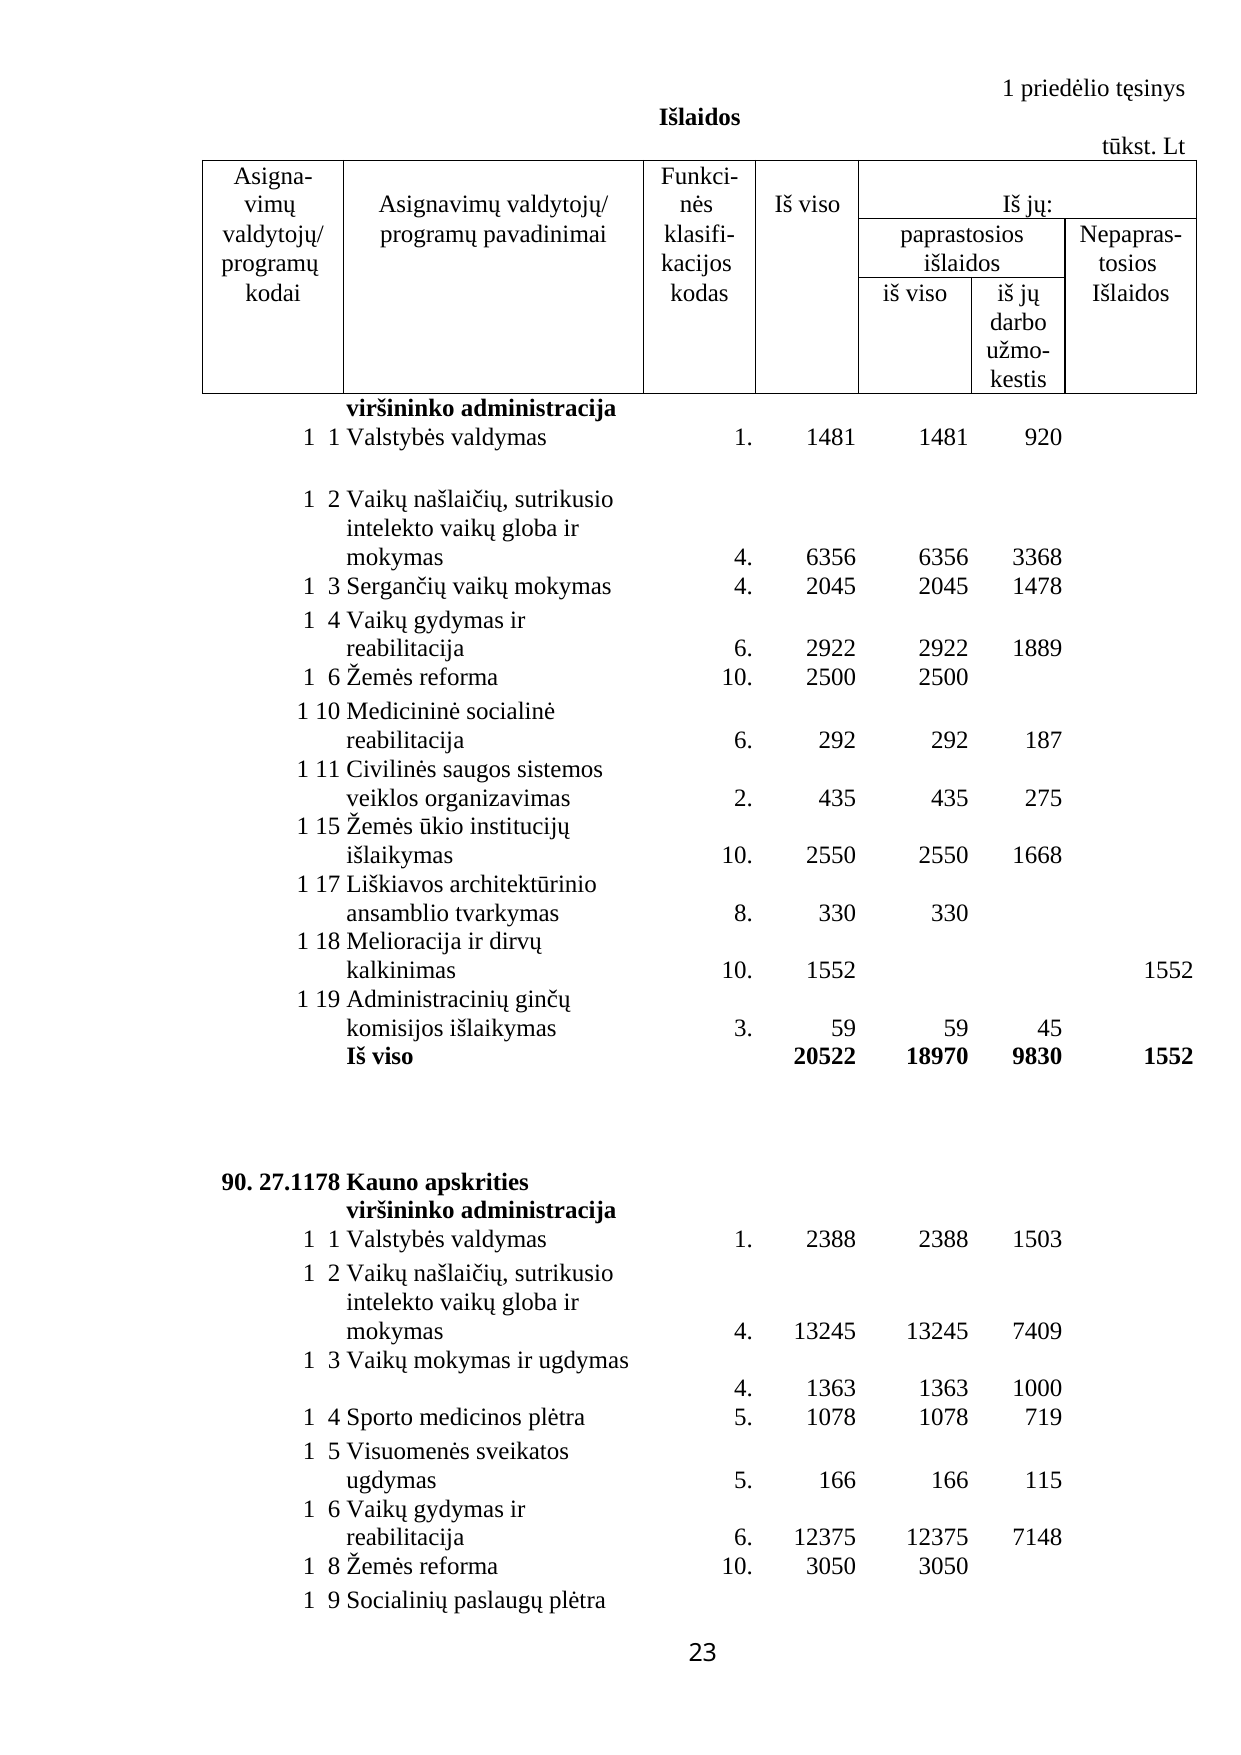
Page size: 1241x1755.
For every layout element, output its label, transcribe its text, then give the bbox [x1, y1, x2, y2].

table_cell 1 18 [203, 926, 343, 984]
table_cell kodai [203, 277, 343, 393]
table_cell 1481 [859, 422, 971, 484]
table_cell Melioracija ir dirvų kalkinimas [343, 926, 643, 984]
table_cell 292 [859, 696, 971, 754]
table_cell 2500 [756, 662, 859, 696]
table_cell [971, 1585, 1065, 1619]
table_cell [756, 1075, 859, 1167]
table_cell iš viso [859, 278, 971, 393]
table_cell 1 8 [203, 1551, 343, 1585]
table_cell [1065, 1585, 1196, 1619]
table_cell 1552 [756, 926, 859, 984]
table_cell 166 [859, 1436, 971, 1494]
table_cell 2388 [859, 1224, 971, 1258]
table_cell [643, 394, 756, 422]
table_cell 10. [643, 1551, 756, 1585]
table_cell [1065, 394, 1196, 422]
table_cell 1 1 [203, 422, 343, 484]
table_cell 1 3 [203, 571, 343, 605]
table_cell 1 11 [203, 754, 343, 811]
table_cell 3050 [859, 1551, 971, 1585]
table_cell 45 [971, 984, 1065, 1041]
table_cell [1065, 696, 1196, 754]
table_cell [971, 394, 1065, 422]
table_cell 1 2 [203, 485, 343, 571]
table_cell Civilinės saugos sistemos veiklos organizavimas [343, 754, 643, 811]
table_cell Nepapras-tosios [1066, 219, 1196, 277]
table_cell viršininko administracija [343, 394, 643, 422]
table_cell [1065, 605, 1196, 662]
table_cell Žemės reforma [343, 662, 643, 696]
table_cell Žemės ūkio institucijų išlaikymas [343, 811, 643, 869]
table_cell [859, 1585, 971, 1619]
table_cell 7148 [971, 1494, 1065, 1551]
table_cell 1503 [971, 1224, 1065, 1258]
table_cell [1065, 1345, 1196, 1402]
table_cell 5. [643, 1402, 756, 1436]
table_cell valdytojų/ programų [203, 218, 343, 277]
table_cell 4. [643, 571, 756, 605]
table_cell 4. [643, 1259, 756, 1345]
table_cell 1 2 [203, 1259, 343, 1345]
table_cell 2045 [756, 571, 859, 605]
table_cell Kauno apskrities viršininko administracija [343, 1167, 643, 1224]
table_cell [971, 926, 1065, 984]
table_cell 187 [971, 696, 1065, 754]
table_cell 1. [643, 422, 756, 484]
table_cell [203, 1075, 343, 1167]
table_cell 1078 [756, 1402, 859, 1436]
table_cell 920 [971, 422, 1065, 484]
table_cell 115 [971, 1436, 1065, 1494]
table_cell Iš viso [343, 1041, 643, 1075]
table_cell 1 17 [203, 869, 343, 926]
table_cell 10. [643, 926, 756, 984]
table_cell [756, 1167, 859, 1224]
table_cell 7409 [971, 1259, 1065, 1345]
table_cell [1065, 1494, 1196, 1551]
table_cell 435 [756, 754, 859, 811]
table_cell [203, 1041, 343, 1075]
table_cell 1363 [756, 1345, 859, 1402]
table_cell 1668 [971, 811, 1065, 869]
table_cell 6356 [859, 485, 971, 571]
table_cell [971, 1551, 1065, 1585]
table_cell 1552 [1065, 1041, 1196, 1075]
table_cell 5. [643, 1436, 756, 1494]
table_cell 6356 [756, 485, 859, 571]
table_cell [1065, 485, 1196, 571]
table_cell 4. [643, 485, 756, 571]
table_cell 1 1 [203, 1224, 343, 1258]
table_cell Liškiavos architektūrinio ansamblio tvarkymas [343, 869, 643, 926]
table_cell 1 9 [203, 1585, 343, 1619]
table_cell 6. [643, 696, 756, 754]
table_cell iš jų darbo užmo-kestis [972, 278, 1064, 393]
table_cell [859, 926, 971, 984]
table_cell Vaikų gydymas ir reabilitacija [343, 1494, 643, 1551]
table_cell Funkci-nės [644, 161, 755, 218]
table_cell [343, 1075, 643, 1167]
table_cell 3050 [756, 1551, 859, 1585]
table_cell Vaikų mokymas ir ugdymas [343, 1345, 643, 1402]
table_cell 3368 [971, 485, 1065, 571]
table_cell Vaikų našlaičių, sutrikusio intelekto vaikų globa ir mokymas [343, 485, 643, 571]
table_cell 1078 [859, 1402, 971, 1436]
table_cell [971, 662, 1065, 696]
table_cell [756, 218, 858, 277]
table_cell Sporto medicinos plėtra [343, 1402, 643, 1436]
table_cell 275 [971, 754, 1065, 811]
table_cell 1000 [971, 1345, 1065, 1402]
table_cell 1 6 [203, 1494, 343, 1551]
table_cell [344, 277, 643, 393]
table_cell 1552 [1065, 926, 1196, 984]
table_cell 1363 [859, 1345, 971, 1402]
table_cell [1065, 811, 1196, 869]
table_cell 18970 [859, 1041, 971, 1075]
table_cell 6. [643, 1494, 756, 1551]
table_cell [859, 1075, 971, 1167]
table_cell 1 10 [203, 696, 343, 754]
table_cell 292 [756, 696, 859, 754]
table_cell 9830 [971, 1041, 1065, 1075]
table_cell 13245 [756, 1259, 859, 1345]
table_cell 59 [859, 984, 971, 1041]
table_cell klasifi-kacijos [644, 218, 755, 277]
table_cell 3. [643, 984, 756, 1041]
table_cell [971, 1075, 1065, 1167]
table_cell [1065, 422, 1196, 484]
table_cell 435 [859, 754, 971, 811]
table_cell tūkst. Lt [203, 131, 1196, 160]
table_cell 2500 [859, 662, 971, 696]
table_cell Išlaidos [203, 102, 1196, 131]
table_cell [1065, 754, 1196, 811]
table_cell Visuomenės sveikatos ugdymas [343, 1436, 643, 1494]
table_cell Iš jų: [859, 161, 1196, 218]
table_cell 90. 27.1178 [203, 1167, 343, 1224]
table_cell [643, 1041, 756, 1075]
table_cell Administracinių ginčų komisijos išlaikymas [343, 984, 643, 1041]
table_cell [859, 394, 971, 422]
table_cell 1 5 [203, 1436, 343, 1494]
table_cell [643, 1167, 756, 1224]
table_cell 2922 [859, 605, 971, 662]
table_cell Vaikų gydymas ir reabilitacija [343, 605, 643, 662]
table_cell Asignavimų valdytojų/ [344, 161, 643, 218]
table_cell 1 15 [203, 811, 343, 869]
table_cell Žemės reforma [343, 1551, 643, 1585]
table_cell [203, 394, 343, 422]
table_cell programų pavadinimai [344, 218, 643, 277]
table_cell 1 6 [203, 662, 343, 696]
table_cell 59 [756, 984, 859, 1041]
table_cell 1 19 [203, 984, 343, 1041]
table_cell 8. [643, 869, 756, 926]
table_cell 330 [859, 869, 971, 926]
table_cell [1065, 662, 1196, 696]
table_cell [1065, 869, 1196, 926]
table_cell 20522 [756, 1041, 859, 1075]
table_cell Asigna-vimų [203, 161, 343, 218]
table_cell 1 3 [203, 1345, 343, 1402]
table_cell 1 4 [203, 605, 343, 662]
table_cell Valstybės valdymas [343, 1224, 643, 1258]
table_cell 10. [643, 662, 756, 696]
table_cell 10. [643, 811, 756, 869]
table_cell [1065, 1402, 1196, 1436]
table_cell [1065, 571, 1196, 605]
table_cell [1065, 1436, 1196, 1494]
table_cell 2550 [756, 811, 859, 869]
table_cell [756, 394, 859, 422]
table_cell 2388 [756, 1224, 859, 1258]
table_cell [1065, 1224, 1196, 1258]
table_cell 330 [756, 869, 859, 926]
table_cell [1065, 1551, 1196, 1585]
table_cell [643, 1585, 756, 1619]
table_cell 1889 [971, 605, 1065, 662]
table_cell 2922 [756, 605, 859, 662]
table_cell [1065, 984, 1196, 1041]
table_cell 12375 [859, 1494, 971, 1551]
table_header 1 priedėlio tęsinys [203, 74, 1196, 102]
table_cell Iš viso [756, 161, 858, 218]
table_cell 2. [643, 754, 756, 811]
table_cell [971, 869, 1065, 926]
table_cell 1 4 [203, 1402, 343, 1436]
table_cell 4. [643, 1345, 756, 1402]
table_cell 719 [971, 1402, 1065, 1436]
table_cell 2550 [859, 811, 971, 869]
table_cell Valstybės valdymas [343, 422, 643, 484]
table_cell [1065, 1167, 1196, 1224]
table_cell kodas [644, 277, 755, 393]
table_cell [756, 1585, 859, 1619]
table_cell [1065, 1259, 1196, 1345]
table_cell Išlaidos [1066, 277, 1196, 393]
table_cell [1065, 1075, 1196, 1167]
table_cell [859, 1167, 971, 1224]
table_cell 1481 [756, 422, 859, 484]
table_cell Socialinių paslaugų plėtra [343, 1585, 643, 1619]
table_cell [643, 1075, 756, 1167]
table_cell Sergančių vaikų mokymas [343, 571, 643, 605]
table_cell Vaikų našlaičių, sutrikusio intelekto vaikų globa ir mokymas [343, 1259, 643, 1345]
table_cell 13245 [859, 1259, 971, 1345]
table_cell 12375 [756, 1494, 859, 1551]
table_cell paprastosios išlaidos [859, 219, 1064, 277]
table_cell [971, 1167, 1065, 1224]
table_cell 2045 [859, 571, 971, 605]
table_cell 1478 [971, 571, 1065, 605]
table_cell Medicininė socialinė reabilitacija [343, 696, 643, 754]
table_cell 6. [643, 605, 756, 662]
table_cell 1. [643, 1224, 756, 1258]
table_cell 166 [756, 1436, 859, 1494]
table_cell [756, 277, 858, 393]
